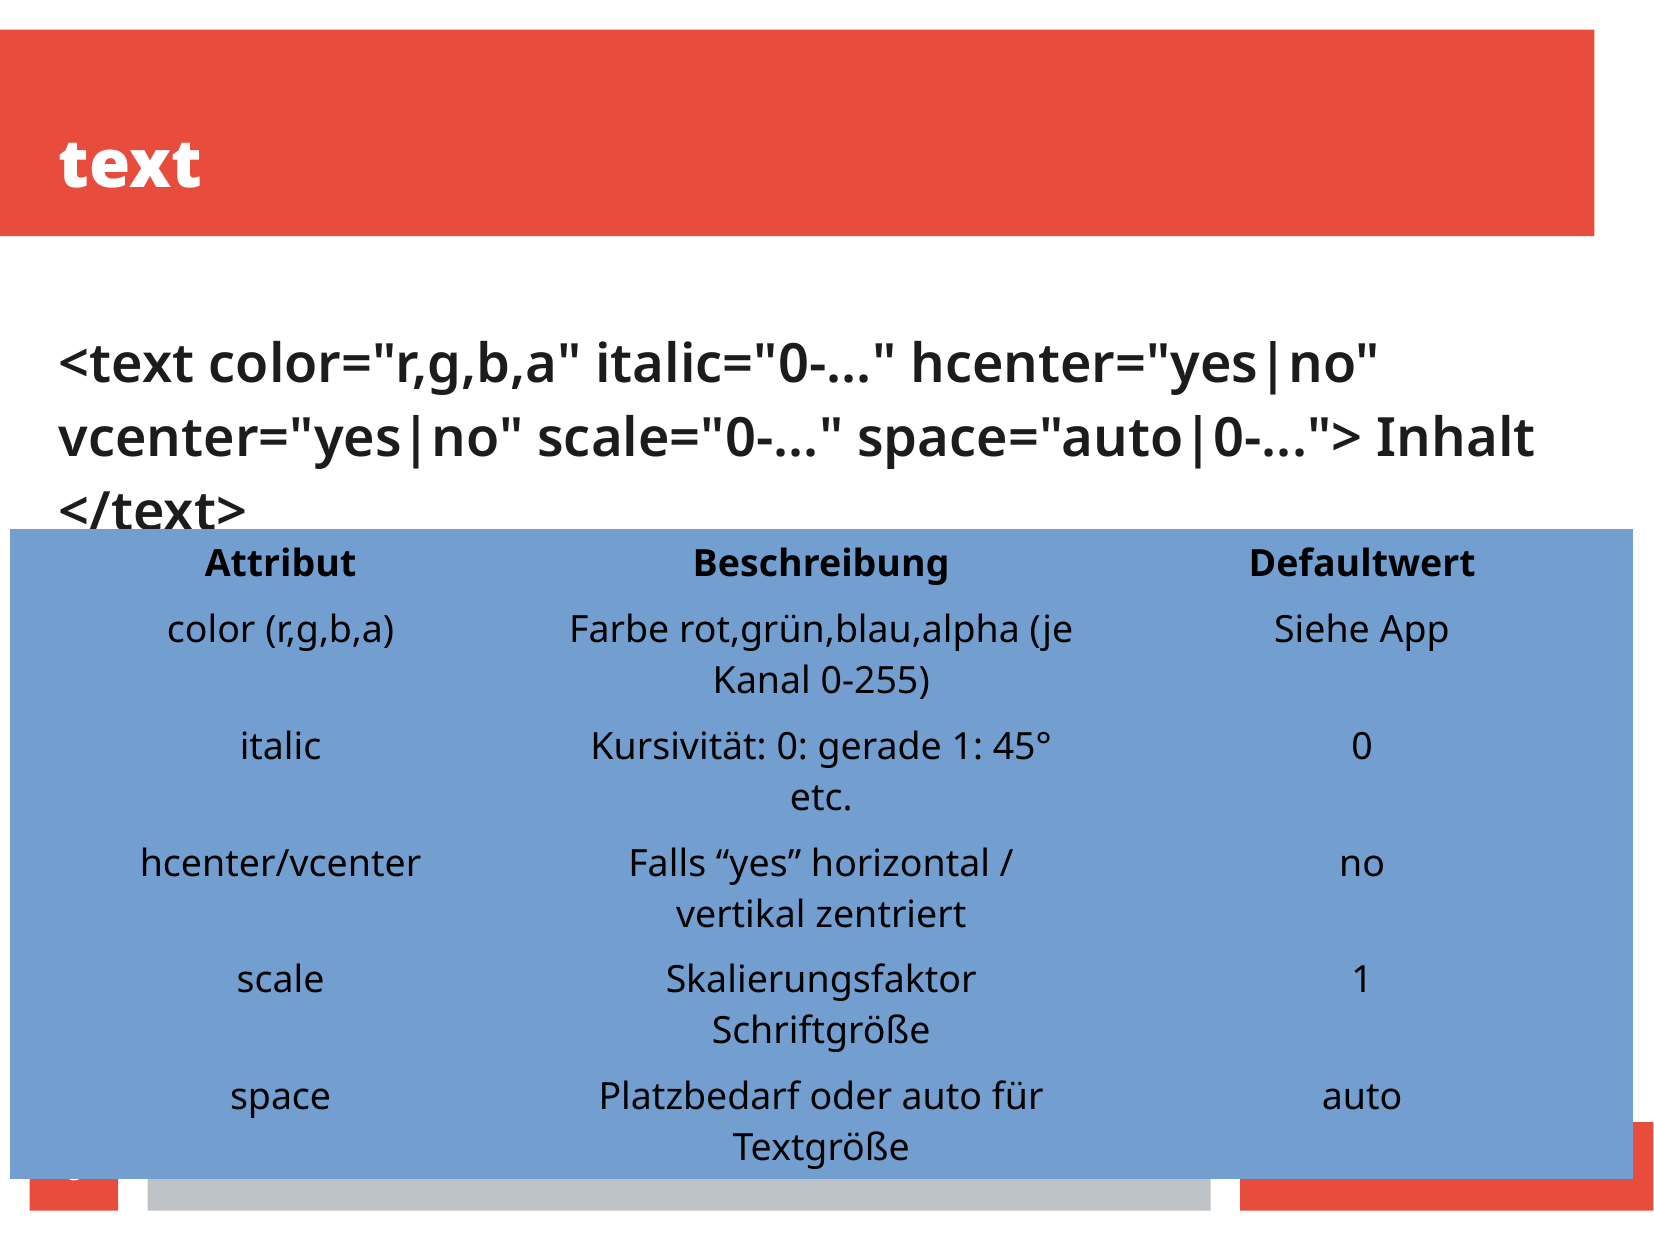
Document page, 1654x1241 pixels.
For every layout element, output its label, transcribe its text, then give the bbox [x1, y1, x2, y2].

table_cell hcenter/vcenter [10, 829, 551, 946]
table_cell Kursivität: 0: gerade 1: 45° etc. [551, 712, 1092, 829]
table_cell Siehe App [1092, 595, 1633, 712]
title text [59, 59, 1595, 207]
table_cell Skalierungsfaktor Schriftgröße [551, 946, 1092, 1062]
table_cell scale [10, 946, 551, 1062]
table_cell space [10, 1062, 551, 1179]
table_cell Falls “yes” horizontal / vertikal zentriert [551, 829, 1092, 946]
table_cell 0 [1092, 712, 1633, 829]
table_cell 1 [1092, 946, 1633, 1062]
table_header Defaultwert [1092, 529, 1633, 595]
table_header Beschreibung [551, 529, 1092, 595]
table_cell auto [1092, 1062, 1633, 1179]
table_header Attribut [10, 529, 551, 595]
table_cell Farbe rot,grün,blau,alpha (je Kanal 0-255) [551, 595, 1092, 712]
table_cell italic [10, 712, 551, 829]
table_cell Platzbedarf oder auto für Textgröße [551, 1062, 1092, 1179]
list <text color="r,g,b,a" italic="0-..." hcenter="yes|no" vcenter="yes|no" scale="0-..." space="auto|0-..."> Inhalt </text> [59, 324, 1565, 529]
table_cell no [1092, 829, 1633, 946]
table_cell color (r,g,b,a) [10, 595, 551, 712]
